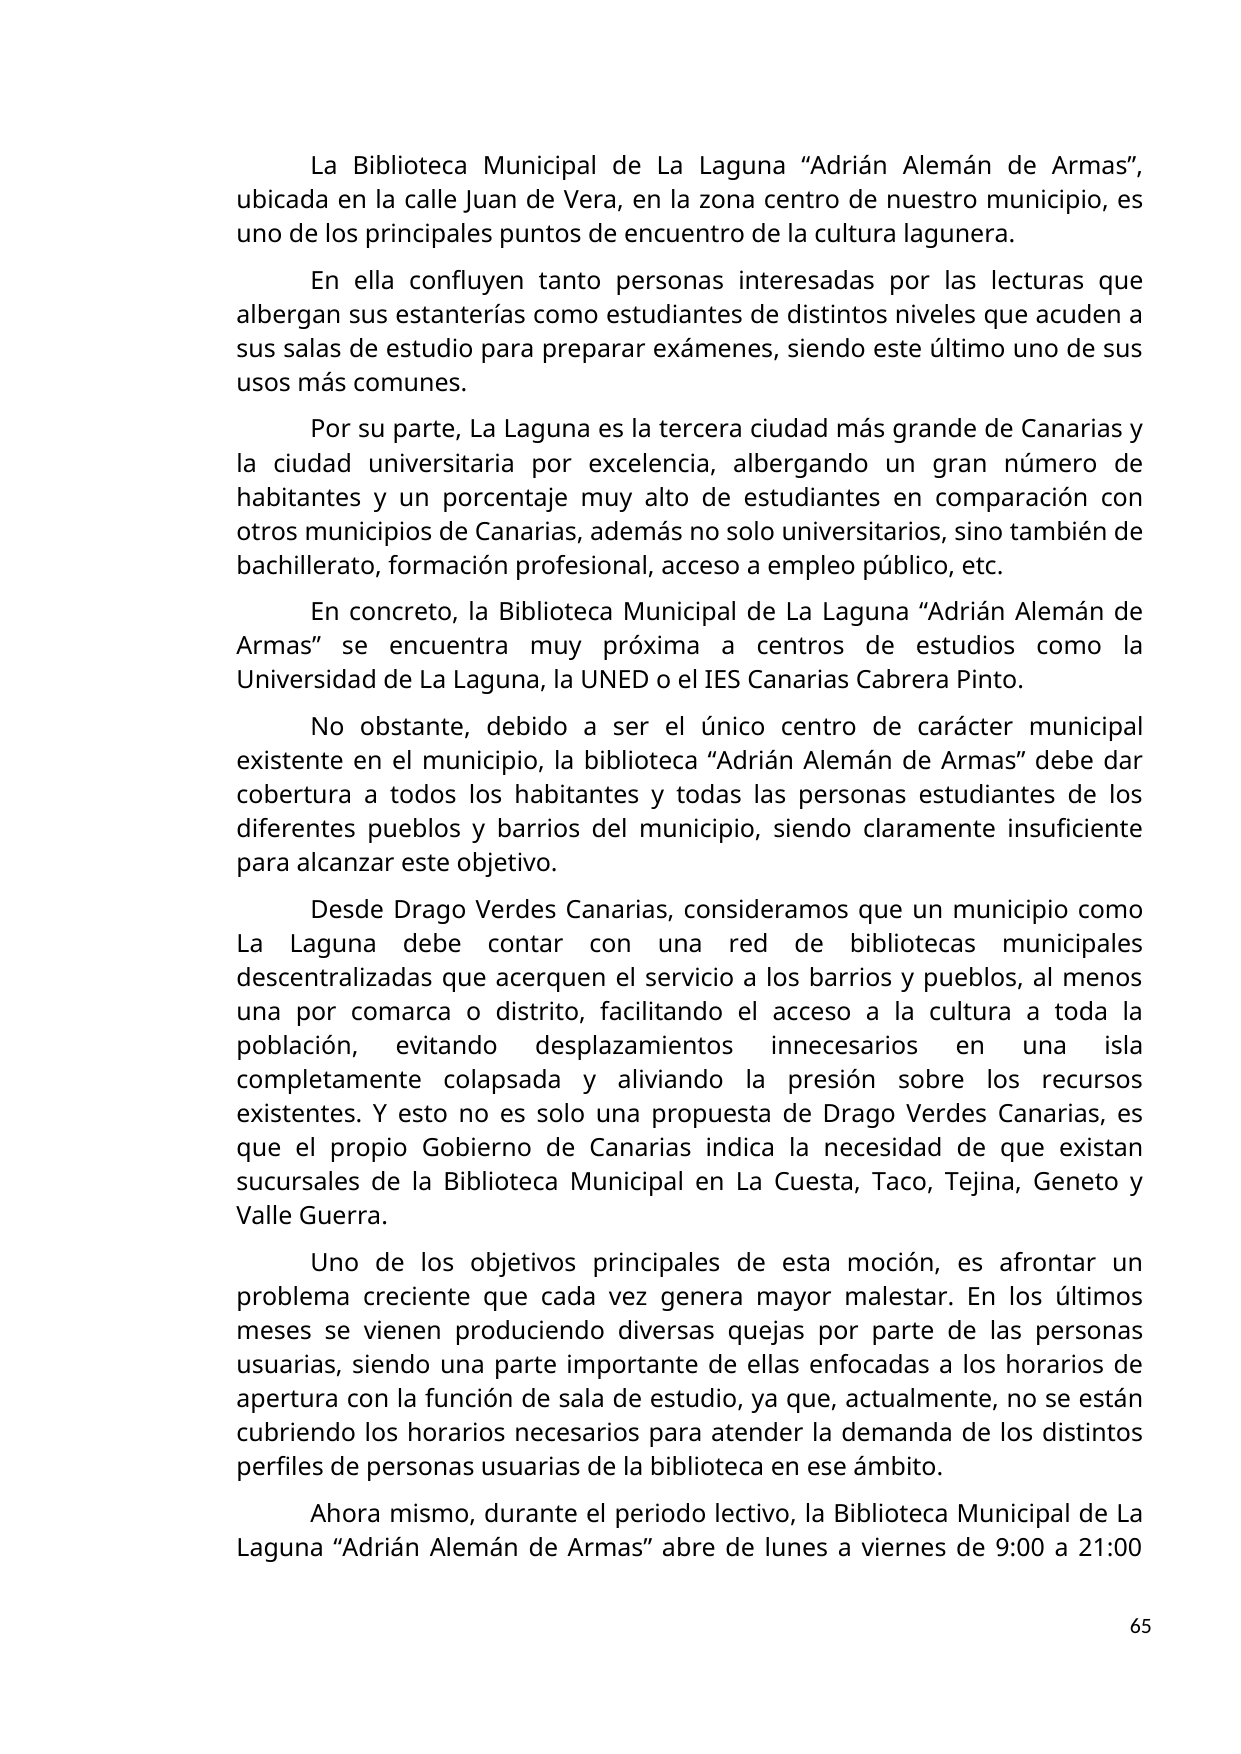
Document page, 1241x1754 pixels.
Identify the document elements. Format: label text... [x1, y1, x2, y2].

text Por su parte, La Laguna es la tercera ciudad más grande de Canarias y la ciudad universitaria por excelencia, albergando un gran número de habitantes y un porcentaje muy alto de estudiantes en comparación con otros municipios de Canarias, además no solo universitarios, sino también de bachillerato, formación profesional, acceso a empleo público, etc. [236, 411, 1144, 581]
text En ella confluyen tanto personas interesadas por las lecturas que albergan sus estanterías como estudiantes de distintos niveles que acuden a sus salas de estudio para preparar exámenes, siendo este último uno de sus usos más comunes. [236, 262, 1144, 399]
text Desde Drago Verdes Canarias, consideramos que un municipio como La Laguna debe contar con una red de bibliotecas municipales descentralizadas que acerquen el servicio a los barrios y pueblos, al menos una por comarca o distrito, facilitando el acceso a la cultura a toda la población, evitando desplazamientos innecesarios en una isla completamente colapsada y aliviando la presión sobre los recursos existentes. Y esto no es solo una propuesta de Drago Verdes Canarias, es que el propio Gobierno de Canarias indica la necesidad de que existan sucursales de la Biblioteca Municipal en La Cuesta, Taco, Tejina, Geneto y Valle Guerra. [236, 891, 1144, 1232]
text No obstante, debido a ser el único centro de carácter municipal existente en el municipio, la biblioteca “Adrián Alemán de Armas” debe dar cobertura a todos los habitantes y todas las personas estudiantes de los diferentes pueblos y barrios del municipio, siendo claramente insuficiente para alcanzar este objetivo. [236, 709, 1144, 879]
text La Biblioteca Municipal de La Laguna “Adrián Alemán de Armas”, ubicada en la calle Juan de Vera, en la zona centro de nuestro municipio, es uno de los principales puntos de encuentro de la cultura lagunera. [236, 148, 1144, 250]
text Ahora mismo, durante el periodo lectivo, la Biblioteca Municipal de La Laguna “Adrián Alemán de Armas” abre de lunes a viernes de 9:00 a 21:00 [236, 1496, 1144, 1564]
text Uno de los objetivos principales de esta moción, es afrontar un problema creciente que cada vez genera mayor malestar. En los últimos meses se vienen produciendo diversas quejas por parte de las personas usuarias, siendo una parte importante de ellas enfocadas a los horarios de apertura con la función de sala de estudio, ya que, actualmente, no se están cubriendo los horarios necesarios para atender la demanda de los distintos perfiles de personas usuarias de la biblioteca en ese ámbito. [236, 1244, 1144, 1483]
text En concreto, la Biblioteca Municipal de La Laguna “Adrián Alemán de Armas” se encuentra muy próxima a centros de estudios como la Universidad de La Laguna, la UNED o el IES Canarias Cabrera Pinto. [236, 594, 1144, 696]
